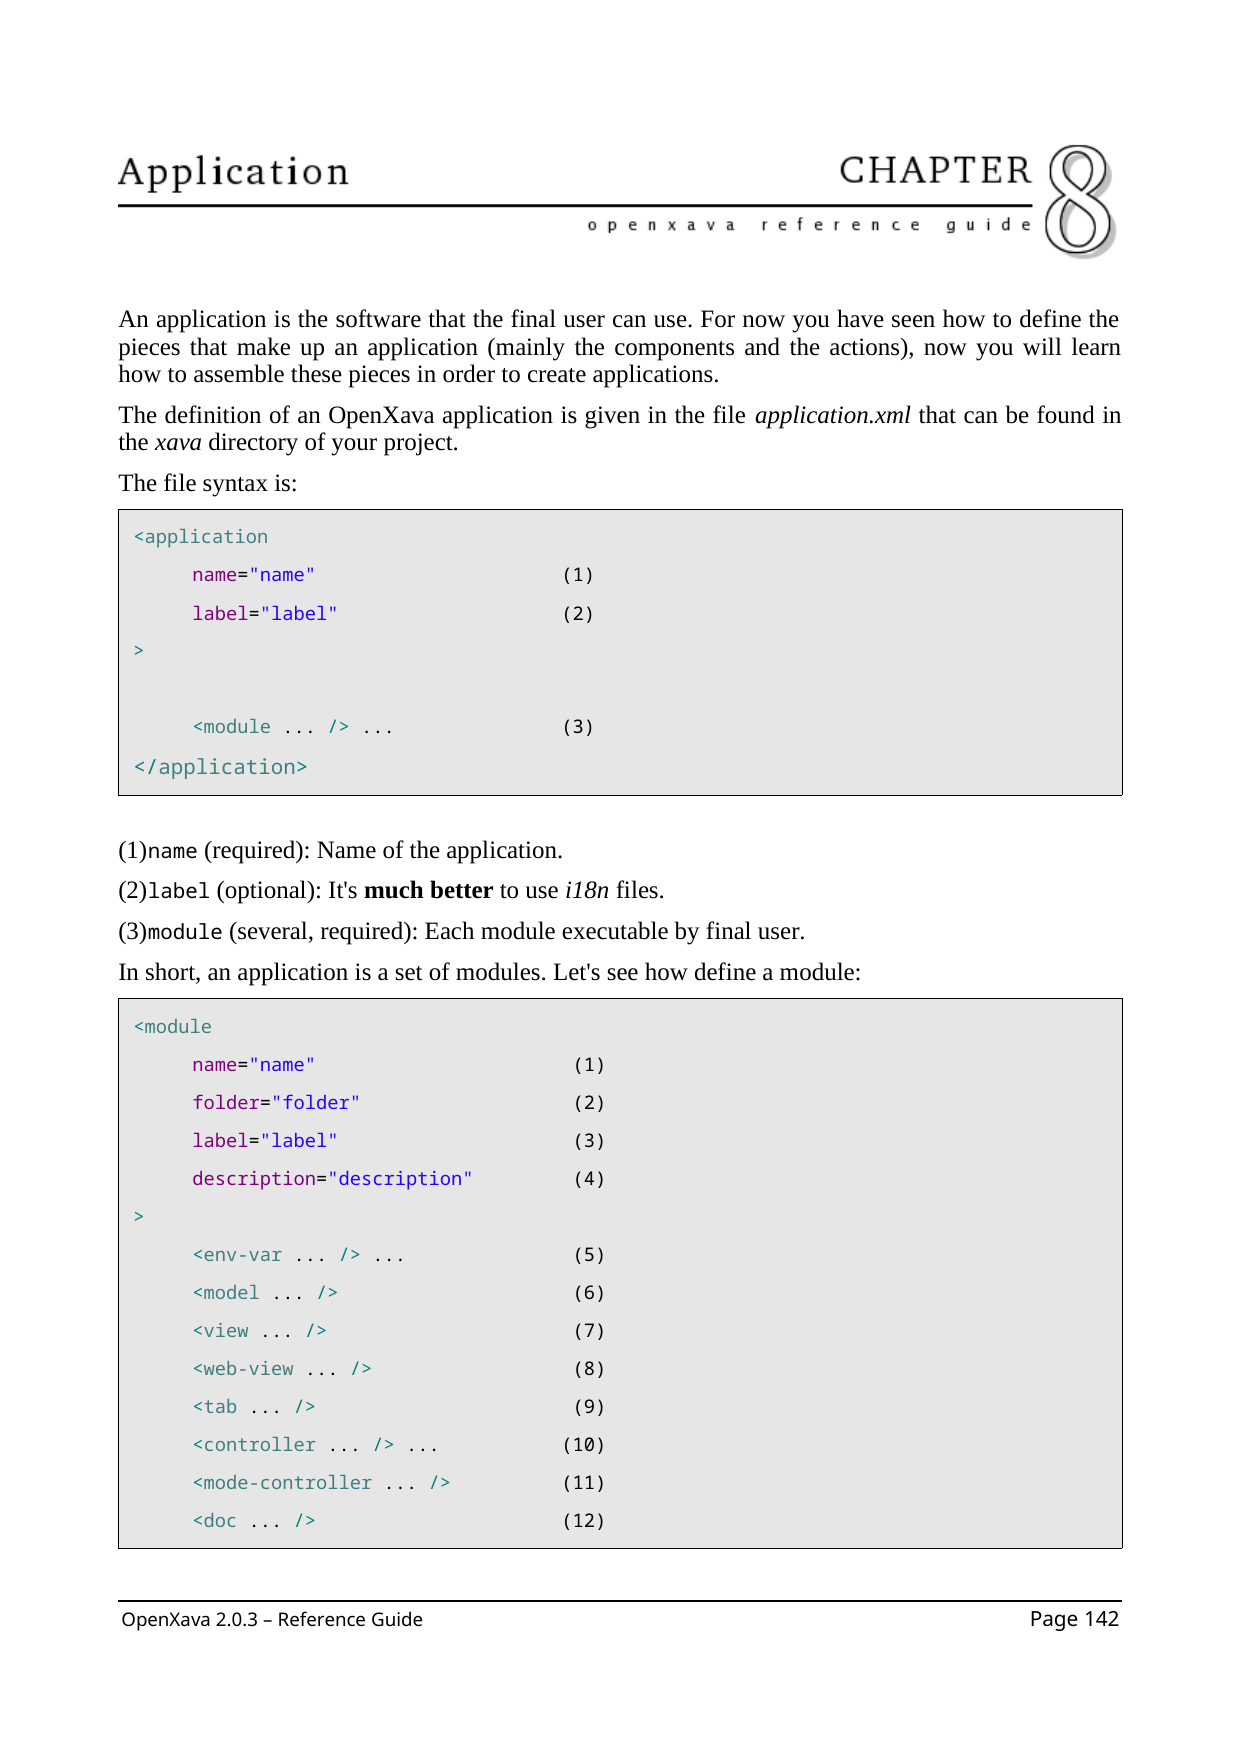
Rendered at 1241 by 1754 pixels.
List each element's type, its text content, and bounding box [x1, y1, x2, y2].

text <env-var ... /> ... (5) [119, 1226, 1122, 1264]
text > [119, 1188, 1122, 1226]
text An application is the software that the final user can use. For now you have seen how to define the pieces that make up an application (mainly the components and the actions), now you will learn how to assemble these pieces in order to create applications. [118, 305, 1122, 388]
text <tab ... /> (9) [119, 1378, 1122, 1416]
text > [119, 623, 1122, 661]
text <application [119, 510, 1122, 547]
picture [118, 118, 1122, 288]
text In short, an application is a set of modules. Let's see how define a module: [118, 958, 1122, 986]
text The file syntax is: [118, 469, 1122, 496]
text folder="folder" (2) [119, 1074, 1122, 1112]
text <view ... /> (7) [119, 1302, 1122, 1340]
text The definition of an OpenXava application is given in the file application.xml that can be found in the xava directory of your project. [118, 401, 1122, 456]
text <doc ... /> (12) [119, 1492, 1122, 1548]
list label (optional): It's much better to use i18n files. [118, 877, 1122, 905]
text label="label" (2) [119, 585, 1122, 623]
text <module ... /> ... (3) [119, 699, 1122, 737]
text <mode-controller ... /> (11) [119, 1454, 1122, 1492]
text name="name" (1) [119, 1036, 1122, 1074]
text name="name" (1) [119, 547, 1122, 585]
text <web-view ... /> (8) [119, 1340, 1122, 1378]
subtitle Application [118, 288, 1122, 293]
text <controller ... /> ... (10) [119, 1416, 1122, 1454]
text description="description" (4) [119, 1150, 1122, 1188]
text label="label" (3) [119, 1112, 1122, 1150]
list module (several, required): Each module executable by final user. [118, 917, 1122, 946]
text <model ... /> (6) [119, 1264, 1122, 1302]
text </application> [119, 737, 1122, 795]
text <module [119, 999, 1122, 1036]
list name (required): Name of the application. [118, 836, 1122, 864]
